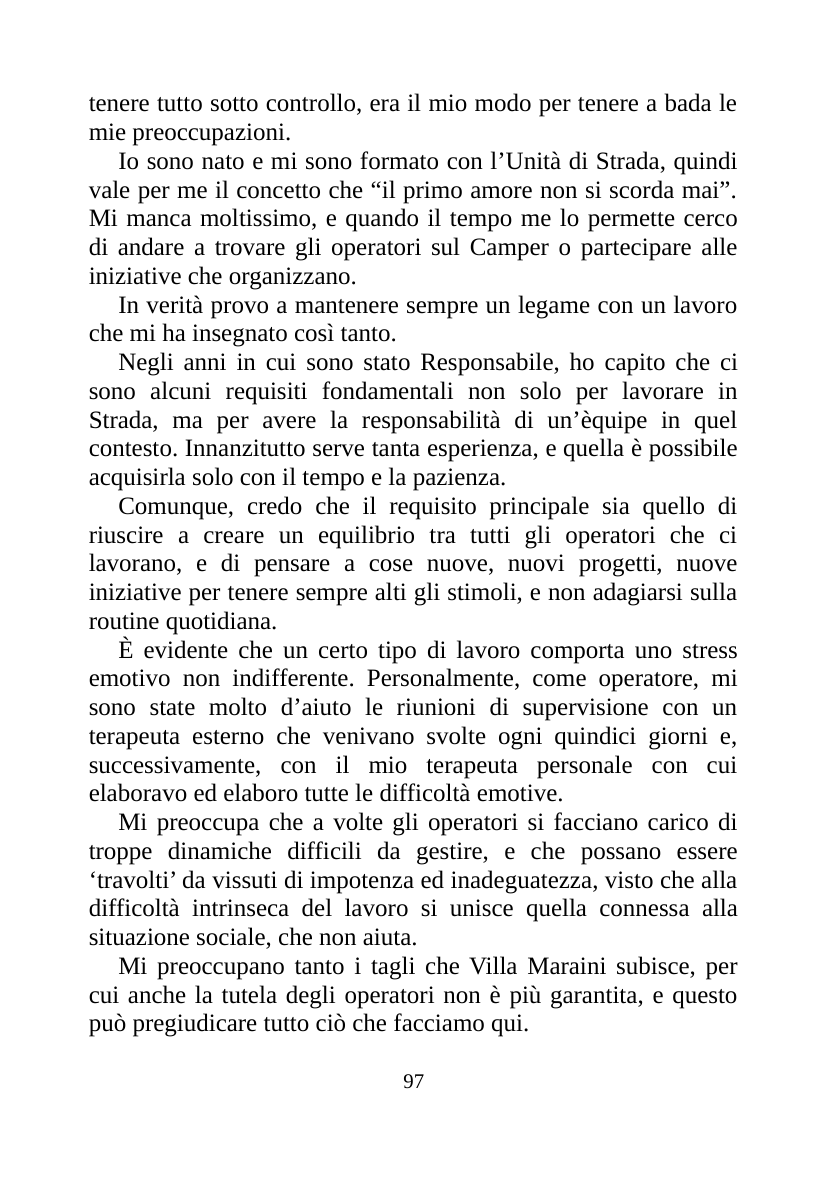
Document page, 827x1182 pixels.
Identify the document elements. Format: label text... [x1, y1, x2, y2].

text Comunque, credo che il requisito principale sia quello di riuscire a creare un equilibrio tra tutti gli operatori che ci lavorano, e di pensare a cose nuove, nuovi progetti, nuove iniziative per tenere sempre alti gli stimoli, e non adagiarsi sulla routine quotidiana. [88, 491, 738, 635]
text tenere tutto sotto controllo, era il mio modo per tenere a bada le mie preoccupazioni. [88, 88, 738, 146]
text Mi preoccupa che a volte gli operatori si facciano carico di troppe dinamiche difficili da gestire, e che possano essere ‘travolti’ da vissuti di impotenza ed inadeguatezza, visto che alla difficoltà intrinseca del lavoro si unisce quella connessa alla situazione sociale, che non aiuta. [88, 807, 738, 951]
text Mi preoccupano tanto i tagli che Villa Maraini subisce, per cui anche la tutela degli operatori non è più garantita, e questo può pregiudicare tutto ciò che facciamo qui. [88, 951, 738, 1037]
text È evidente che un certo tipo di lavoro comporta uno stress emotivo non indifferente. Personalmente, come operatore, mi sono state molto d’aiuto le riunioni di supervisione con un terapeuta esterno che venivano svolte ogni quindici giorni e, successivamente, con il mio terapeuta personale con cui elaboravo ed elaboro tutte le difficoltà emotive. [88, 635, 738, 807]
text Negli anni in cui sono stato Responsabile, ho capito che ci sono alcuni requisiti fondamentali non solo per lavorare in Strada, ma per avere la responsabilità di un’èquipe in quel contesto. Innanzitutto serve tanta esperienza, e quella è possibile acquisirla solo con il tempo e la pazienza. [88, 347, 738, 491]
text Io sono nato e mi sono formato con l’Unità di Strada, quindi vale per me il concetto che “il primo amore non si scorda mai”. Mi manca moltissimo, e quando il tempo me lo permette cerco di andare a trovare gli operatori sul Camper o partecipare alle iniziative che organizzano. [88, 146, 738, 290]
text In verità provo a mantenere sempre un legame con un lavoro che mi ha insegnato così tanto. [88, 290, 738, 347]
